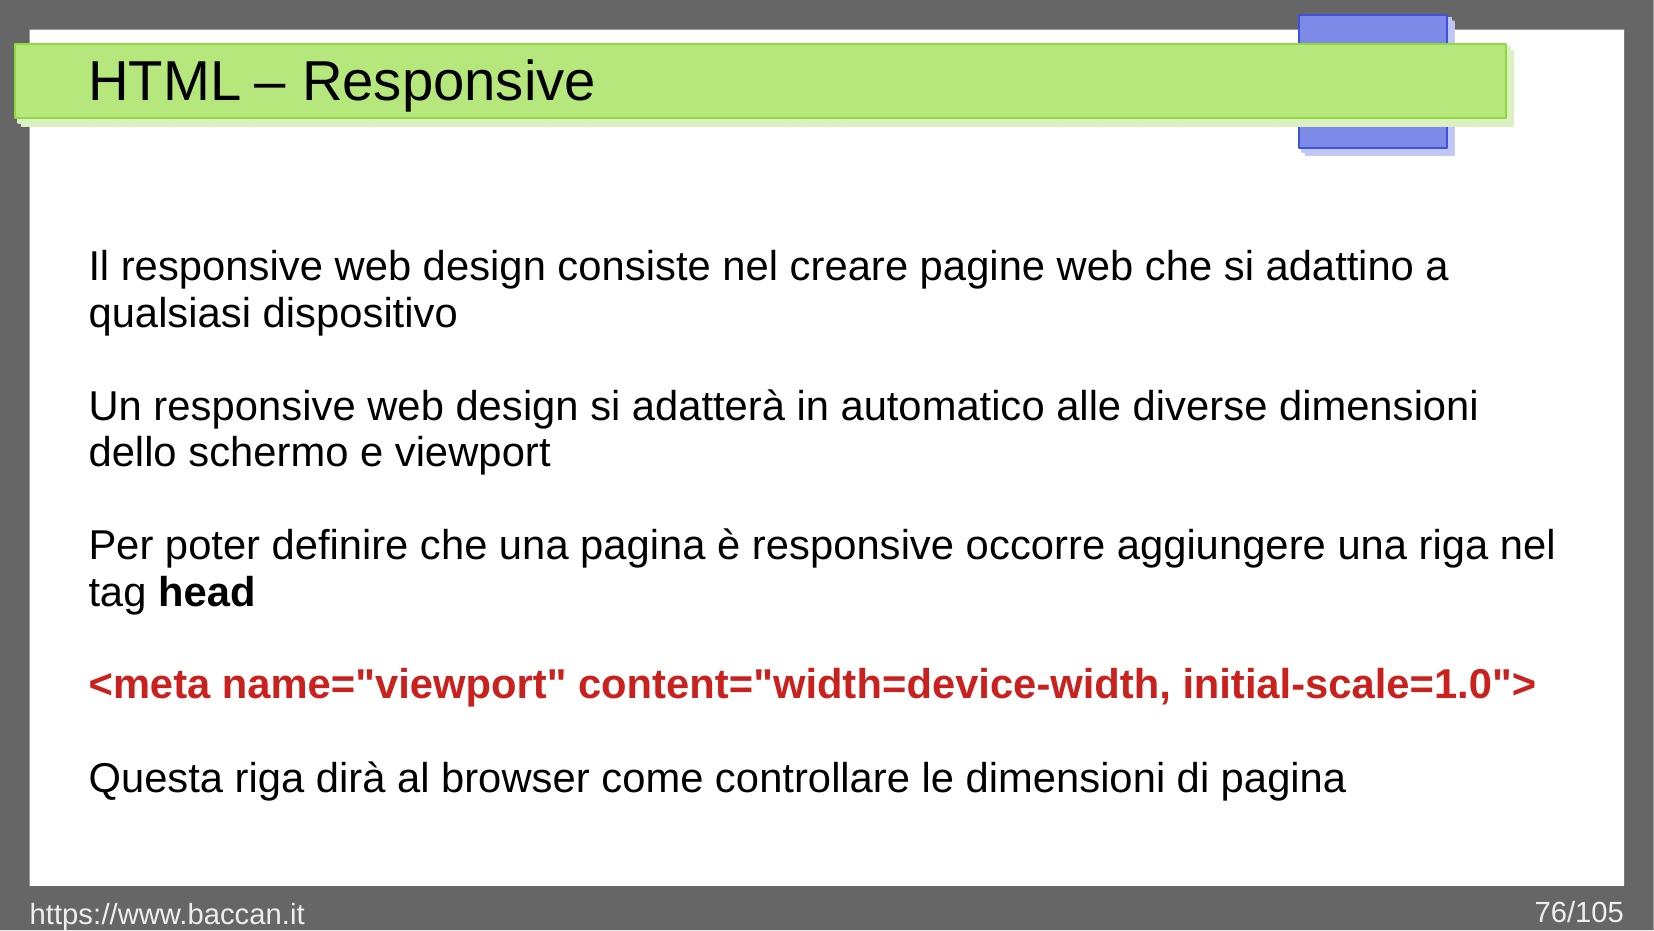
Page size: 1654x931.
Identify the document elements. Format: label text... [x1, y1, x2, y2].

text_box Il responsive web design consiste nel creare pagine web che si adattino a qualsiasi dispositivo Un responsive web design si adatterà in automatico alle diverse dimensioni dello schermo e viewport Per poter definire che una pagina è responsive occorre aggiungere una riga nel tag head <meta name="viewport" content="width=device-width, initial-scale=1.0"> Questa riga dirà al browser come controllare le dimensioni di pagina [88, 157, 1565, 886]
title HTML – Responsive [88, 44, 1506, 119]
